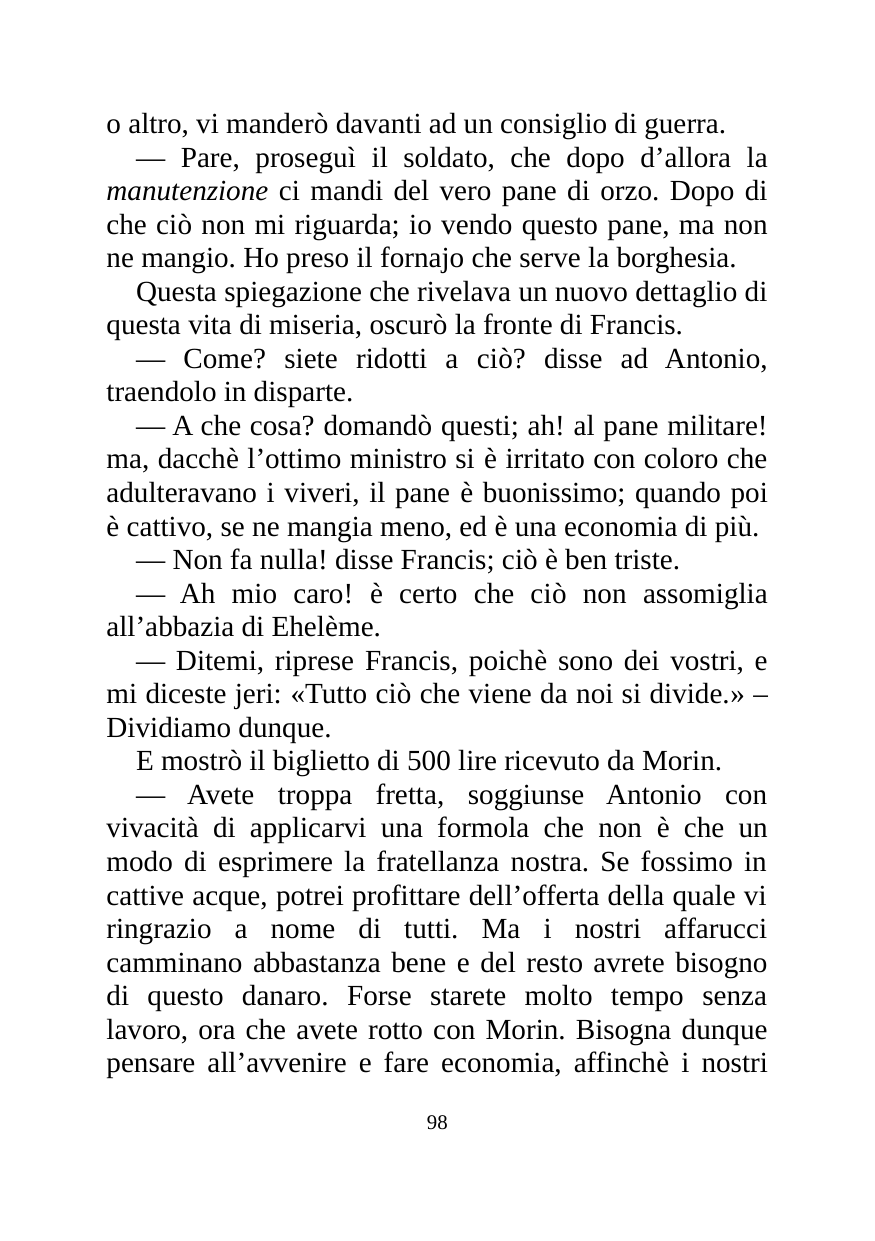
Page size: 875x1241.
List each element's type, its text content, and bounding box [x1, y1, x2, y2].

text E mostrò il biglietto di 500 lire ricevuto da Morin. [106, 743, 768, 777]
text — Pare, proseguì il soldato, che dopo d’allora la manutenzione ci mandi del vero pane di orzo. Dopo di che ciò non mi riguarda; io vendo questo pane, ma non ne mangio. Ho preso il fornajo che serve la borghesia. [106, 140, 768, 274]
text Questa spiegazione che rivelava un nuovo dettaglio di questa vita di miseria, oscurò la fronte di Francis. [106, 274, 768, 341]
text — A che cosa? domandò questi; ah! al pane militare! ma, dacchè l’ottimo ministro si è irritato con coloro che adulteravano i viveri, il pane è buonissimo; quando poi è cattivo, se ne mangia meno, ed è una economia di più. [106, 408, 768, 542]
text — Come? siete ridotti a ciò? disse ad Antonio, traendolo in disparte. [106, 341, 768, 408]
text o altro, vi manderò davanti ad un consiglio di guerra. [106, 106, 768, 140]
text — Avete troppa fretta, soggiunse Antonio con vivacità di applicarvi una formola che non è che un modo di esprimere la fratellanza nostra. Se fossimo in cattive acque, potrei profittare dell’offerta della quale vi ringrazio a nome di tutti. Ma i nostri affarucci camminano abbastanza bene e del resto avrete bisogno di questo danaro. Forse starete molto tempo senza lavoro, ora che avete rotto con Morin. Bisogna dunque pensare all’avvenire e fare economia, affinchè i nostri [106, 777, 768, 1079]
text — Ah mio caro! è certo che ciò non assomiglia all’abbazia di Ehelème. [106, 576, 768, 643]
text — Ditemi, riprese Francis, poichè sono dei vostri, e mi diceste jeri: «Tutto ciò che viene da noi si divide.» – Dividiamo dunque. [106, 643, 768, 743]
text — Non fa nulla! disse Francis; ciò è ben triste. [106, 542, 768, 576]
